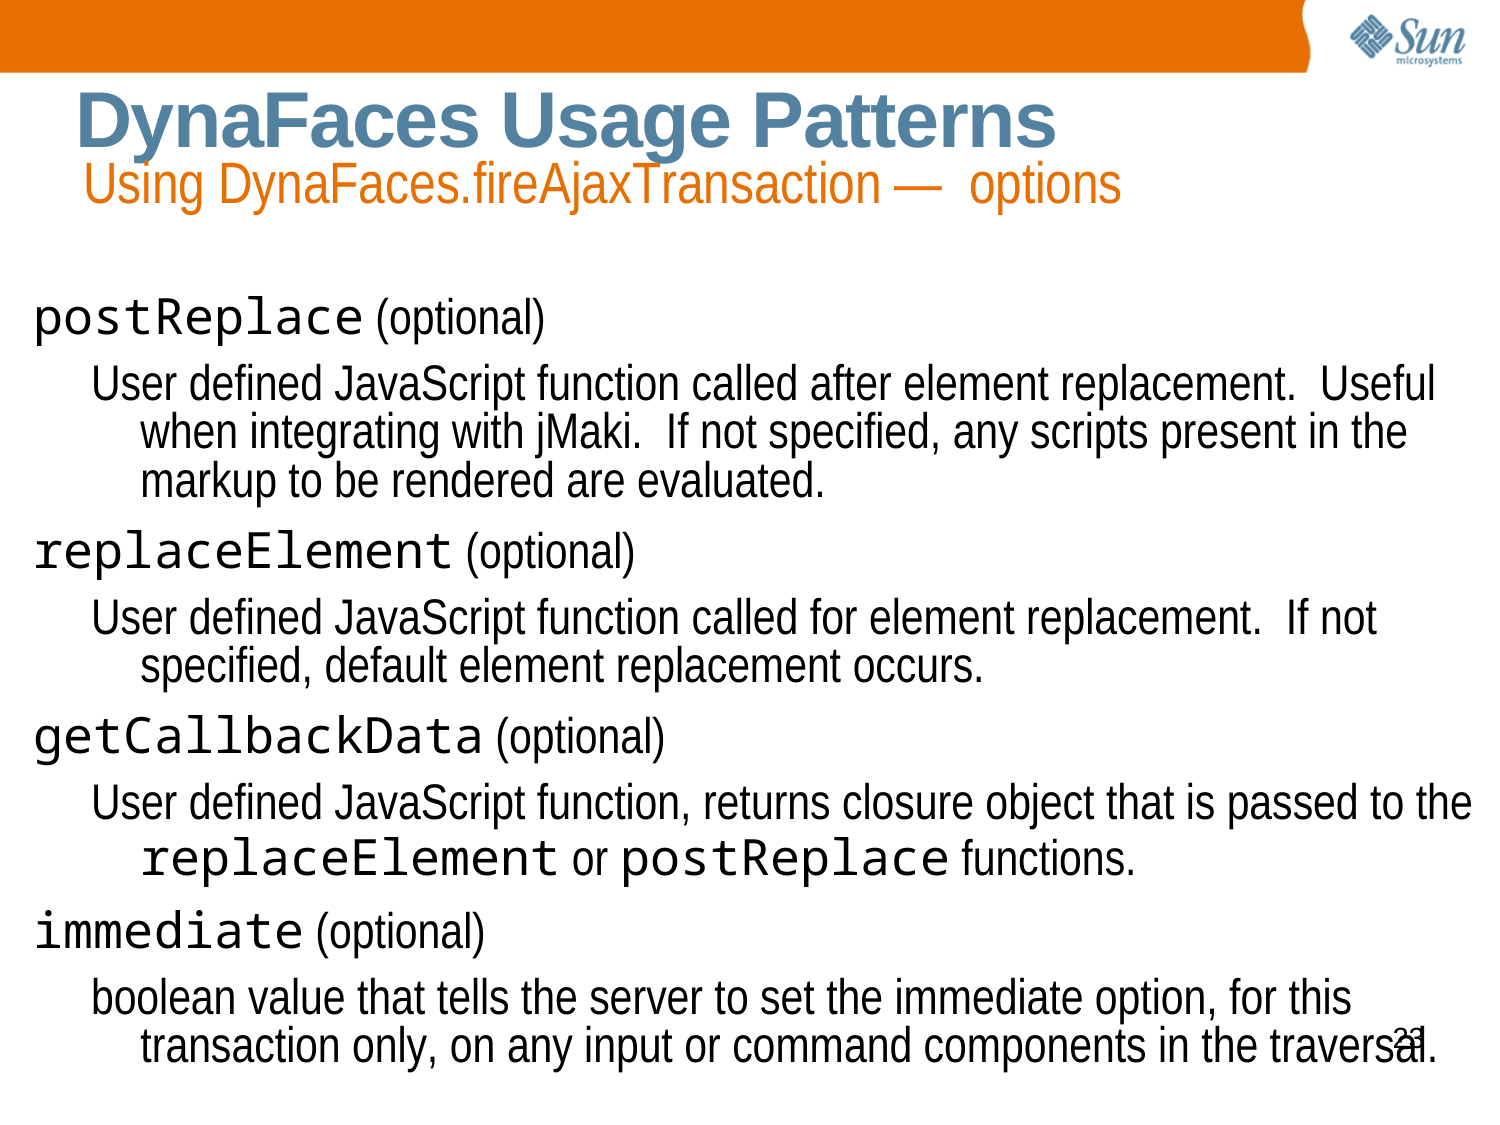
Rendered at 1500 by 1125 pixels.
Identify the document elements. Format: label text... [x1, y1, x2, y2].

text_box postReplace (optional) User defined JavaScript function called after element replacement. Useful when integrating with jMaki. If not specified, any scripts present in the markup to be rendered are evaluated. replaceElement (optional) User defined JavaScript function called for element replacement. If not specified, default element replacement occurs. getCallbackData (optional) User defined JavaScript function, returns closure object that is passed to the replaceElement or postReplace functions. immediate (optional) boolean value that tells the server to set the immediate option, for this transaction only, on any input or command components in the traversal. [14, 288, 1488, 1051]
title DynaFaces Usage Patterns [75, 83, 1437, 188]
text_box Using DynaFaces.fireAjaxTransaction — options [83, 157, 1351, 225]
picture [0, 0, 1500, 75]
